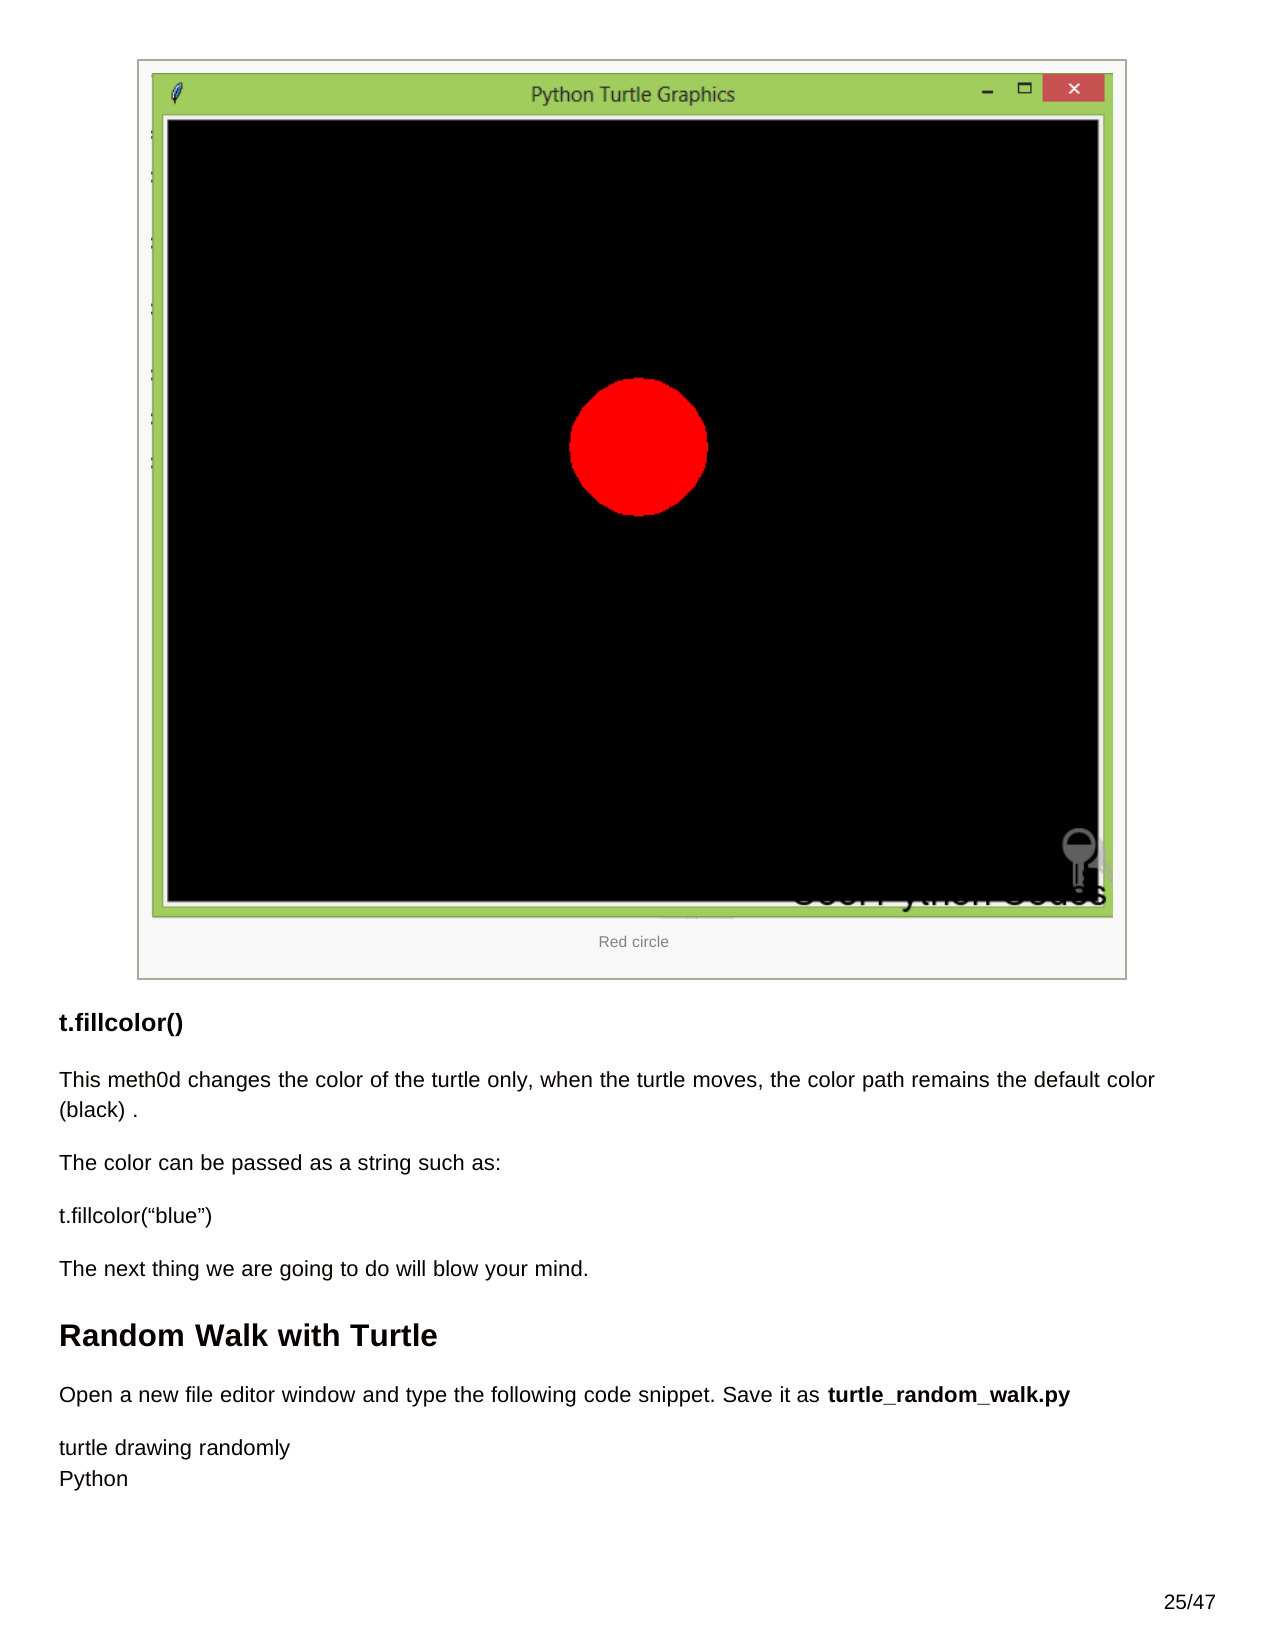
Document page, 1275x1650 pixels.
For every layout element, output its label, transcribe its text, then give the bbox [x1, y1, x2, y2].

text The next thing we are going to do will blow your mind. [59, 1256, 1229, 1281]
picture [151, 73, 1113, 919]
text Python [59, 1465, 1229, 1491]
text turtle drawing randomly [59, 1435, 1229, 1460]
text Open a new file editor window and type the following code snippet. Save it as turtle_random_walk.py [59, 1382, 1229, 1407]
text The color can be passed as a string such as: [59, 1150, 1229, 1175]
text t.fillcolor(“blue”) [59, 1203, 1229, 1228]
text Random Walk with Turtle [59, 1317, 1229, 1353]
text t.fillcolor() [59, 1007, 1229, 1036]
text (black) . [59, 1097, 1229, 1122]
text This meth0d changes the color of the turtle only, when the turtle moves, the color path remains the default color [59, 1066, 1229, 1092]
